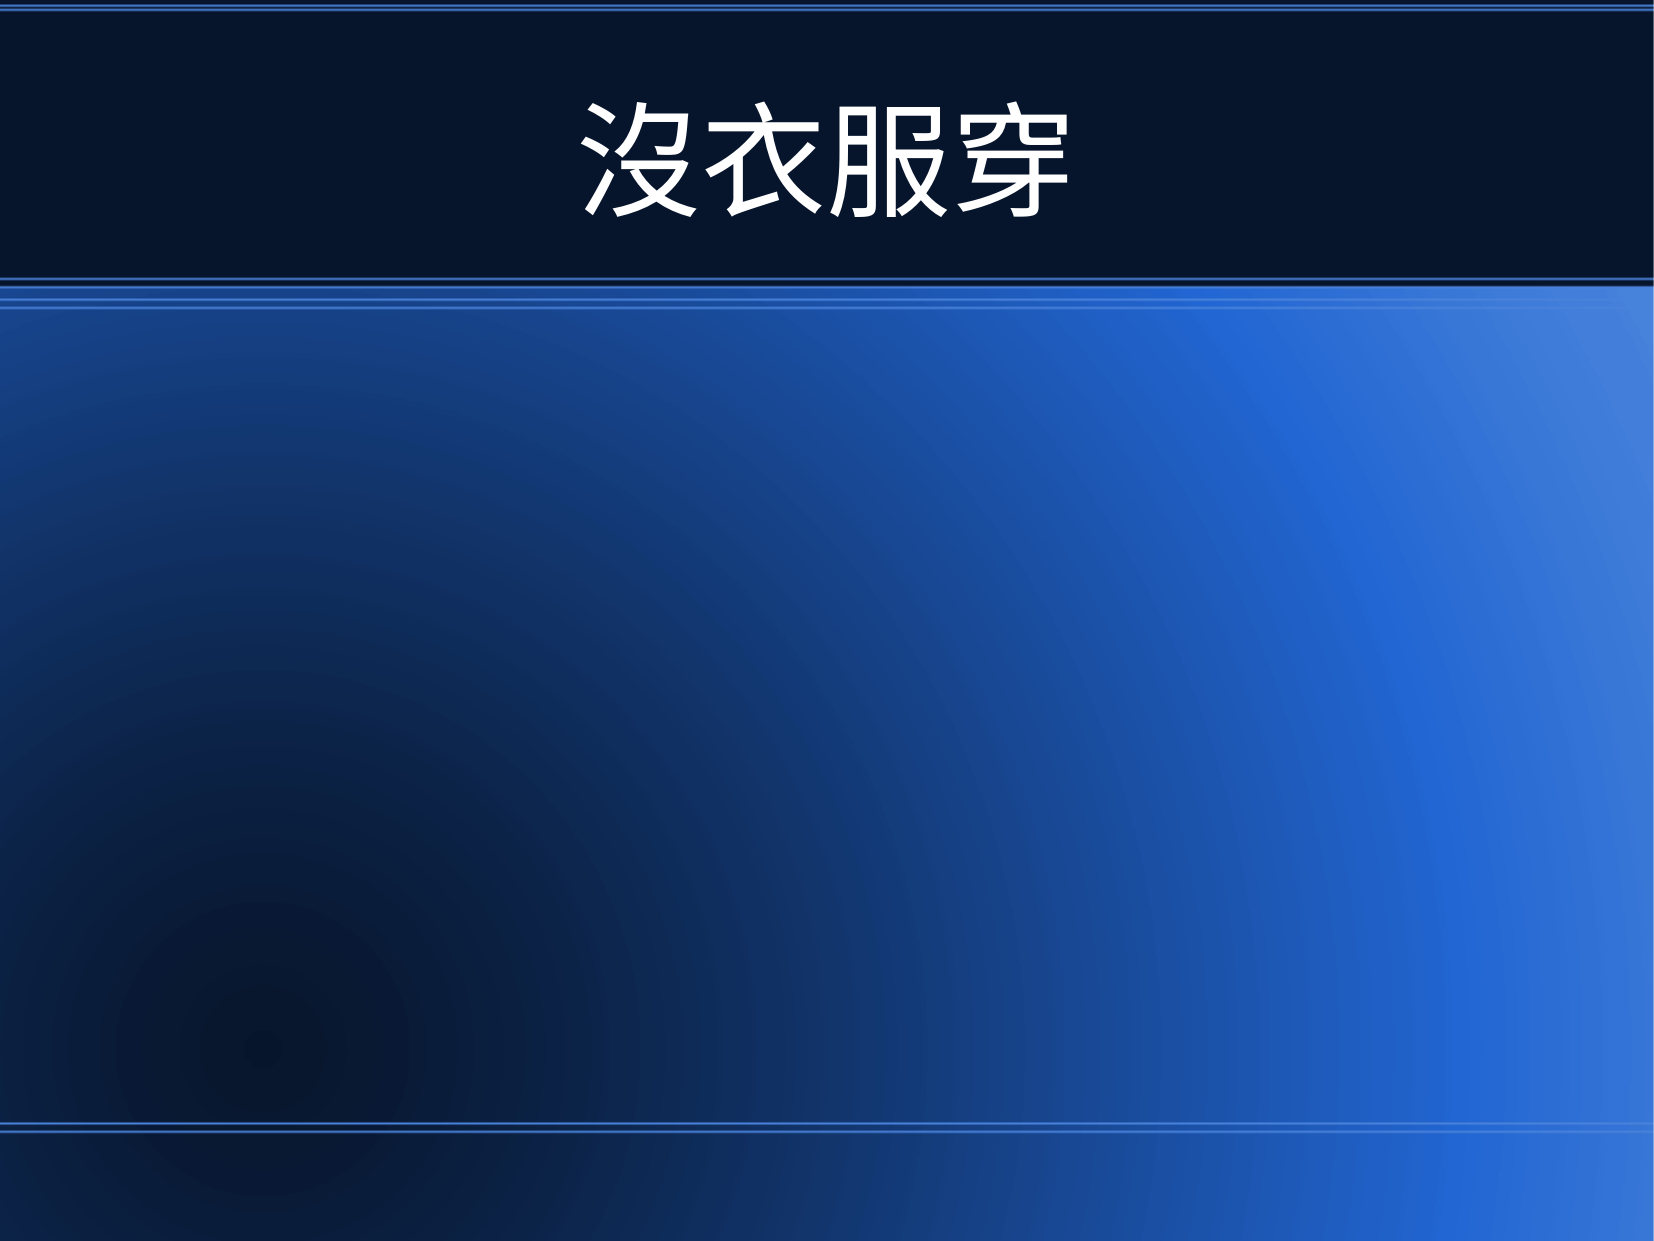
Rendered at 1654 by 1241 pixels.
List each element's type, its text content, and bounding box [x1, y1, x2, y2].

title 沒衣服穿 [82, 49, 1571, 257]
picture [0, 0, 1654, 1241]
